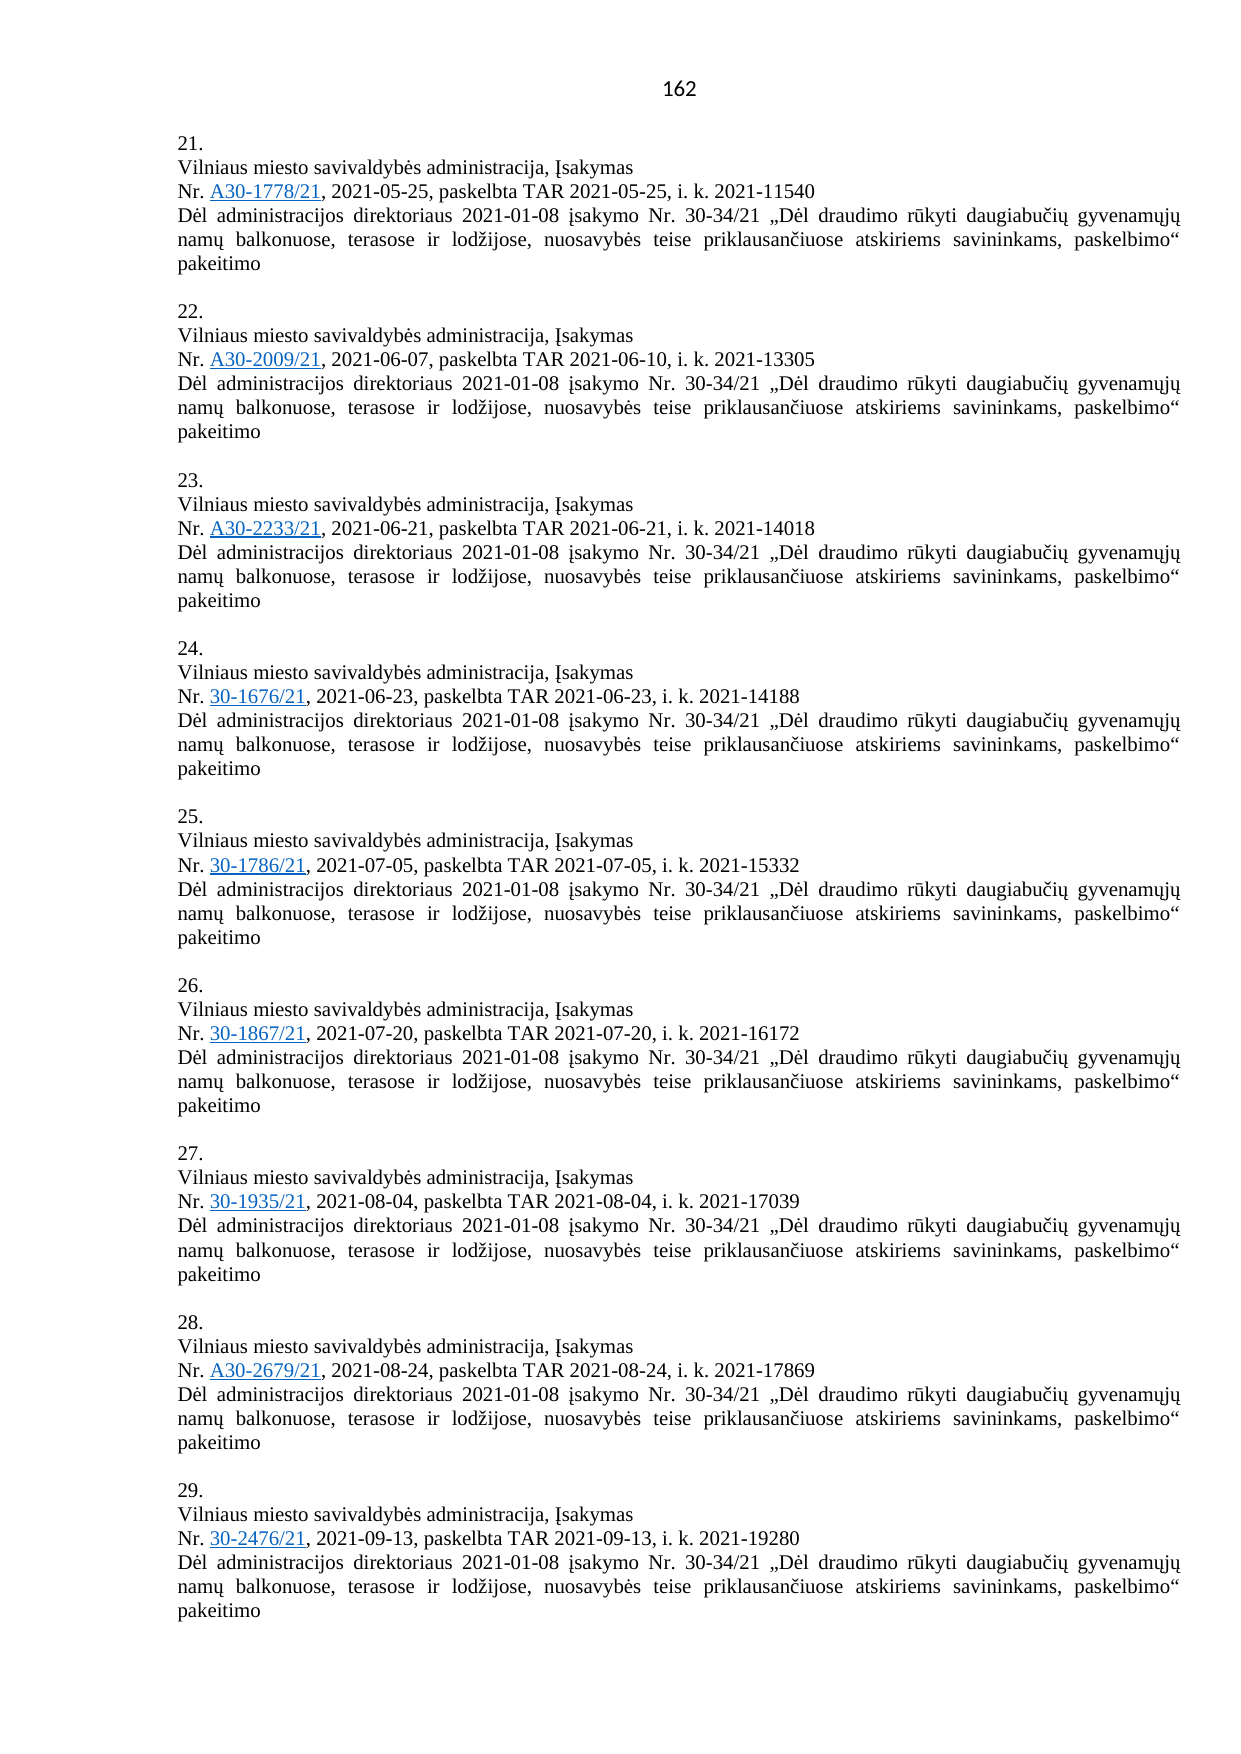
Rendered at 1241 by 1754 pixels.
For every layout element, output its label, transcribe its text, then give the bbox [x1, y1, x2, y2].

text Vilniaus miesto savivaldybės administracija, Įsakymas [177, 155, 1181, 179]
text Nr. A30-2233/21, 2021-06-21, paskelbta TAR 2021-06-21, i. k. 2021-14018 [177, 516, 1181, 540]
text Vilniaus miesto savivaldybės administracija, Įsakymas [177, 323, 1181, 347]
text Dėl administracijos direktoriaus 2021-01-08 įsakymo Nr. 30-34/21 „Dėl draudimo rūkyti daugiabučių gyvenamųjų namų balkonuose, terasose ir lodžijose, nuosavybės teise priklausančiuose atskiriems savininkams, paskelbimo“ pakeitimo [177, 203, 1181, 275]
text Nr. 30-1676/21, 2021-06-23, paskelbta TAR 2021-06-23, i. k. 2021-14188 [177, 684, 1181, 708]
text Vilniaus miesto savivaldybės administracija, Įsakymas [177, 1502, 1181, 1526]
text Dėl administracijos direktoriaus 2021-01-08 įsakymo Nr. 30-34/21 „Dėl draudimo rūkyti daugiabučių gyvenamųjų namų balkonuose, terasose ir lodžijose, nuosavybės teise priklausančiuose atskiriems savininkams, paskelbimo“ pakeitimo [177, 540, 1181, 612]
text Nr. A30-1778/21, 2021-05-25, paskelbta TAR 2021-05-25, i. k. 2021-11540 [177, 179, 1181, 203]
text Nr. 30-2476/21, 2021-09-13, paskelbta TAR 2021-09-13, i. k. 2021-19280 [177, 1526, 1181, 1550]
text Vilniaus miesto savivaldybės administracija, Įsakymas [177, 1165, 1181, 1189]
text Dėl administracijos direktoriaus 2021-01-08 įsakymo Nr. 30-34/21 „Dėl draudimo rūkyti daugiabučių gyvenamųjų namų balkonuose, terasose ir lodžijose, nuosavybės teise priklausančiuose atskiriems savininkams, paskelbimo“ pakeitimo [177, 1382, 1181, 1454]
text Nr. 30-1935/21, 2021-08-04, paskelbta TAR 2021-08-04, i. k. 2021-17039 [177, 1189, 1181, 1213]
text Dėl administracijos direktoriaus 2021-01-08 įsakymo Nr. 30-34/21 „Dėl draudimo rūkyti daugiabučių gyvenamųjų namų balkonuose, terasose ir lodžijose, nuosavybės teise priklausančiuose atskiriems savininkams, paskelbimo“ pakeitimo [177, 1213, 1181, 1286]
text Dėl administracijos direktoriaus 2021-01-08 įsakymo Nr. 30-34/21 „Dėl draudimo rūkyti daugiabučių gyvenamųjų namų balkonuose, terasose ir lodžijose, nuosavybės teise priklausančiuose atskiriems savininkams, paskelbimo“ pakeitimo [177, 1045, 1181, 1117]
text Nr. A30-2009/21, 2021-06-07, paskelbta TAR 2021-06-10, i. k. 2021-13305 [177, 347, 1181, 371]
text 25. [177, 804, 1181, 828]
text Vilniaus miesto savivaldybės administracija, Įsakymas [177, 492, 1181, 516]
text 27. [177, 1141, 1181, 1165]
text Vilniaus miesto savivaldybės administracija, Įsakymas [177, 997, 1181, 1021]
text Vilniaus miesto savivaldybės administracija, Įsakymas [177, 1334, 1181, 1358]
text Dėl administracijos direktoriaus 2021-01-08 įsakymo Nr. 30-34/21 „Dėl draudimo rūkyti daugiabučių gyvenamųjų namų balkonuose, terasose ir lodžijose, nuosavybės teise priklausančiuose atskiriems savininkams, paskelbimo“ pakeitimo [177, 708, 1181, 780]
text Nr. A30-2679/21, 2021-08-24, paskelbta TAR 2021-08-24, i. k. 2021-17869 [177, 1358, 1181, 1382]
text 21. [177, 131, 1181, 155]
text Dėl administracijos direktoriaus 2021-01-08 įsakymo Nr. 30-34/21 „Dėl draudimo rūkyti daugiabučių gyvenamųjų namų balkonuose, terasose ir lodžijose, nuosavybės teise priklausančiuose atskiriems savininkams, paskelbimo“ pakeitimo [177, 1550, 1181, 1622]
text Vilniaus miesto savivaldybės administracija, Įsakymas [177, 660, 1181, 684]
text Dėl administracijos direktoriaus 2021-01-08 įsakymo Nr. 30-34/21 „Dėl draudimo rūkyti daugiabučių gyvenamųjų namų balkonuose, terasose ir lodžijose, nuosavybės teise priklausančiuose atskiriems savininkams, paskelbimo“ pakeitimo [177, 371, 1181, 443]
text 29. [177, 1478, 1181, 1502]
text Nr. 30-1867/21, 2021-07-20, paskelbta TAR 2021-07-20, i. k. 2021-16172 [177, 1021, 1181, 1045]
text 24. [177, 636, 1181, 660]
text Dėl administracijos direktoriaus 2021-01-08 įsakymo Nr. 30-34/21 „Dėl draudimo rūkyti daugiabučių gyvenamųjų namų balkonuose, terasose ir lodžijose, nuosavybės teise priklausančiuose atskiriems savininkams, paskelbimo“ pakeitimo [177, 877, 1181, 949]
text Vilniaus miesto savivaldybės administracija, Įsakymas [177, 828, 1181, 852]
text 23. [177, 467, 1181, 492]
text 22. [177, 299, 1181, 323]
text 26. [177, 973, 1181, 997]
text 28. [177, 1310, 1181, 1334]
text Nr. 30-1786/21, 2021-07-05, paskelbta TAR 2021-07-05, i. k. 2021-15332 [177, 852, 1181, 877]
